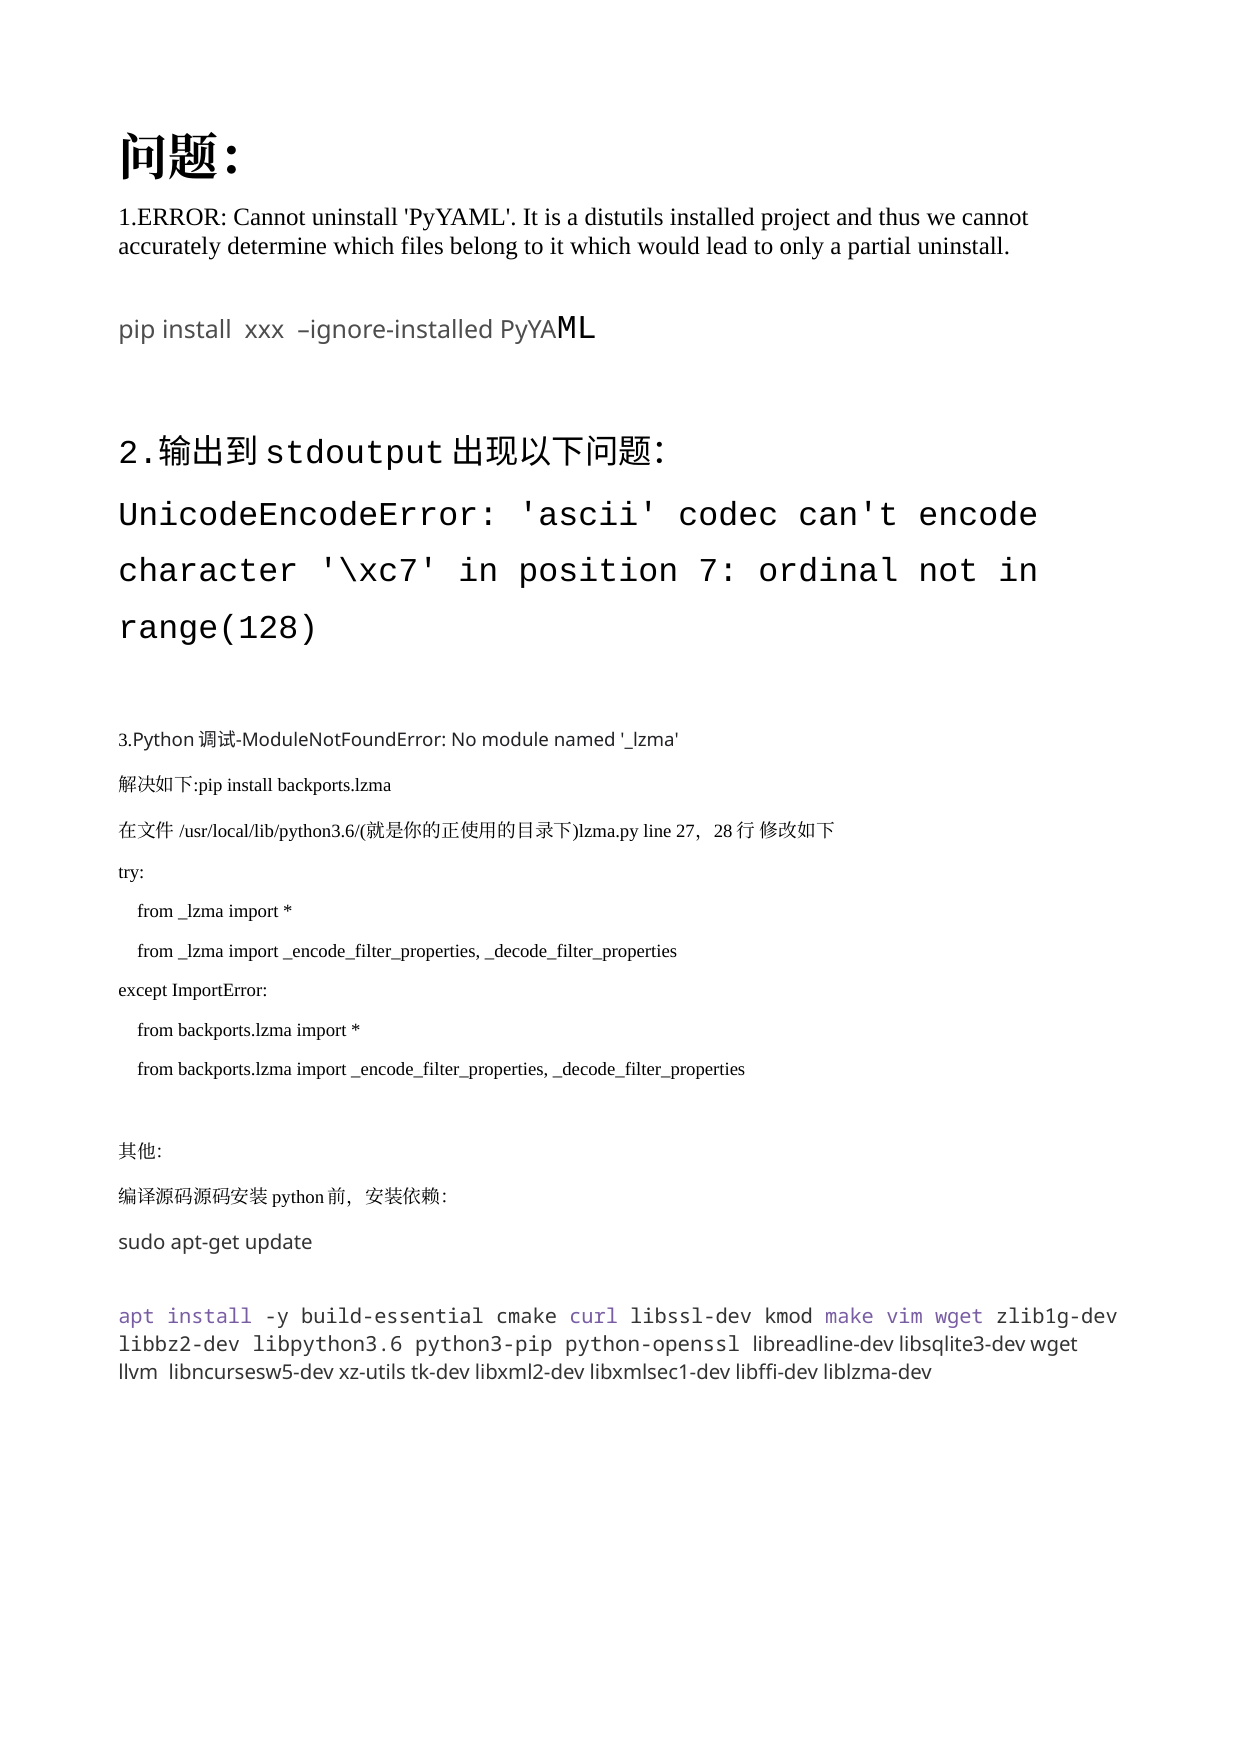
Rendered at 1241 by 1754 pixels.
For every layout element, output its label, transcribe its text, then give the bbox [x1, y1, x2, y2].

text from backports.lzma import * [118, 1018, 1122, 1040]
text 在文件 /usr/local/lib/python3.6/(就是你的正使用的目录下)lzma.py line 27，28行 修改如下 [118, 816, 1122, 842]
text UnicodeEncodeError: 'ascii' codec can't encode character '\xc7' in position 7: ordinal not in range(128) [118, 497, 1122, 649]
text from _lzma import _encode_filter_properties, _decode_filter_properties [118, 940, 1122, 961]
text sudo apt-get update [118, 1228, 1122, 1255]
text from backports.lzma import _encode_filter_properties, _decode_filter_properties [118, 1058, 1122, 1079]
subtitle 问题： [118, 118, 1122, 190]
text 3.Python调试-ModuleNotFoundError: No module named '_lzma' [118, 724, 1122, 751]
text 2.输出到stdoutput出现以下问题： [118, 424, 1122, 473]
text pip install xxx –ignore-installed PyYAML [118, 311, 1122, 349]
text 编译源码源码安装python前，安装依赖： [118, 1182, 1122, 1209]
text apt install -y build-essential cmake curl libssl-dev kmod make vim wget zlib1g-dev libbz2-dev libpython3.6 python3-pip python-openssl libreadline-dev libsqlite3-dev wget llvm libncursesw5-dev xz-utils tk-dev libxml2-dev libxmlsec1-dev libffi-dev liblzma-dev [118, 1302, 1122, 1386]
text 解决如下:pip install backports.lzma [118, 770, 1122, 797]
text from _lzma import * [118, 900, 1122, 922]
text 1.ERROR: Cannot uninstall 'PyYAML'. It is a distutils installed project and thus we cannot accurately determine which files belong to it which would lead to only a partial uninstall. [118, 202, 1122, 260]
text 其他： [118, 1137, 1122, 1164]
text try: [118, 861, 1122, 883]
text except ImportError: [118, 979, 1122, 1001]
